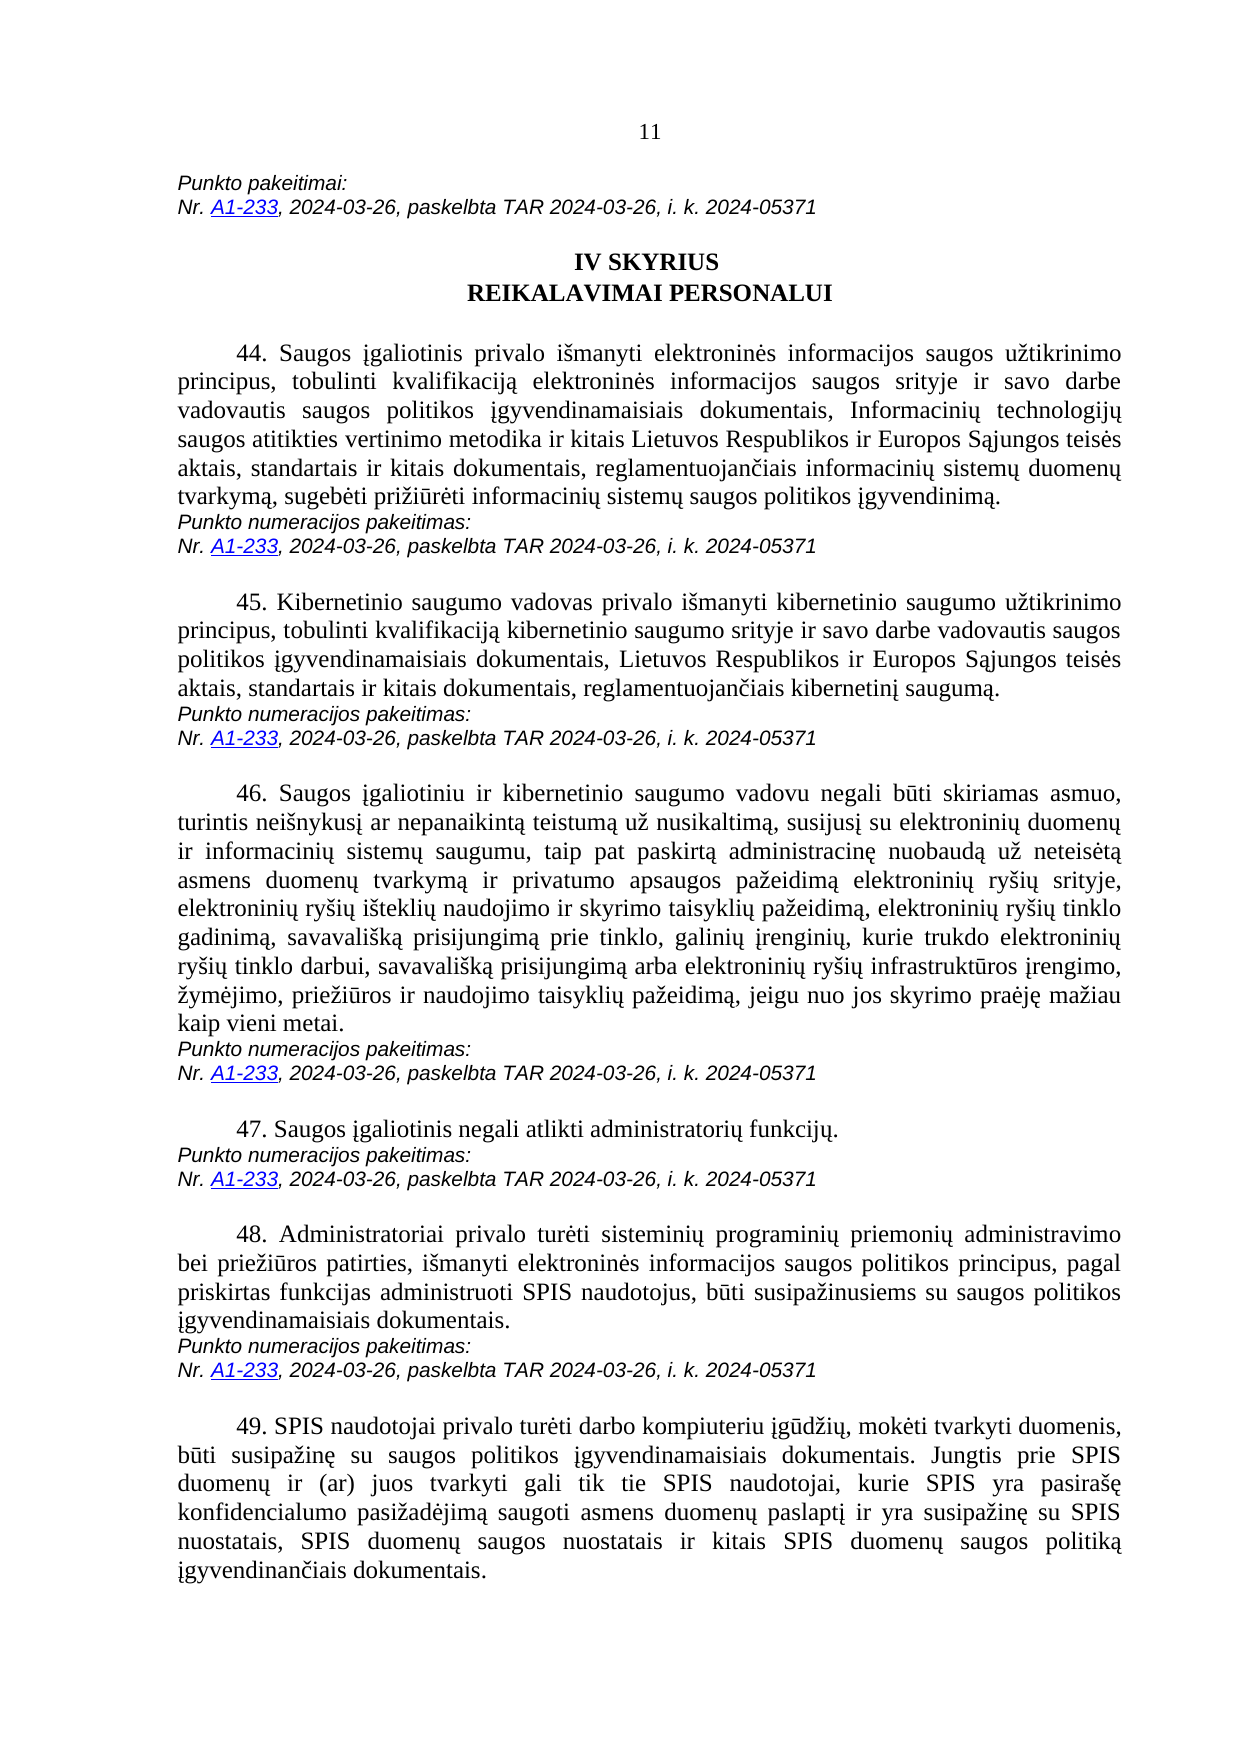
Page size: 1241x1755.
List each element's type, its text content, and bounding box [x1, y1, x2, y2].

text 45. Kibernetinio saugumo vadovas privalo išmanyti kibernetinio saugumo užtikrinimo principus, tobulinti kvalifikaciją kibernetinio saugumo srityje ir savo darbe vadovautis saugos politikos įgyvendinamaisiais dokumentais, Lietuvos Respublikos ir Europos Sąjungos teisės aktais, standartais ir kitais dokumentais, reglamentuojančiais kibernetinį saugumą. [177, 587, 1122, 702]
text Nr. A1-233, 2024-03-26, paskelbta TAR 2024-03-26, i. k. 2024-05371 [177, 1358, 1122, 1382]
text 48. Administratoriai privalo turėti sisteminių programinių priemonių administravimo bei priežiūros patirties, išmanyti elektroninės informacijos saugos politikos principus, pagal priskirtas funkcijas administruoti SPIS naudotojus, būti susipažinusiems su saugos politikos įgyvendinamaisiais dokumentais. [177, 1219, 1122, 1334]
text Punkto numeracijos pakeitimas: [177, 1037, 1122, 1061]
text Punkto numeracijos pakeitimas: [177, 1143, 1122, 1167]
text REIKALAVIMAI PERSONALUI [177, 278, 1122, 307]
text Punkto numeracijos pakeitimas: [177, 510, 1122, 534]
text 49. SPIS naudotojai privalo turėti darbo kompiuteriu įgūdžių, mokėti tvarkyti duomenis, būti susipažinę su saugos politikos įgyvendinamaisiais dokumentais. Jungtis prie SPIS duomenų ir (ar) juos tvarkyti gali tik tie SPIS naudotojai, kurie SPIS yra pasirašę konfidencialumo pasižadėjimą saugoti asmens duomenų paslaptį ir yra susipažinę su SPIS nuostatais, SPIS duomenų saugos nuostatais ir kitais SPIS duomenų saugos politiką įgyvendinančiais dokumentais. [177, 1411, 1122, 1583]
text Punkto pakeitimai: [177, 171, 1122, 195]
text Nr. A1-233, 2024-03-26, paskelbta TAR 2024-03-26, i. k. 2024-05371 [177, 195, 1122, 219]
text Nr. A1-233, 2024-03-26, paskelbta TAR 2024-03-26, i. k. 2024-05371 [177, 534, 1122, 558]
text Nr. A1-233, 2024-03-26, paskelbta TAR 2024-03-26, i. k. 2024-05371 [177, 1061, 1122, 1085]
text Punkto numeracijos pakeitimas: [177, 1334, 1122, 1358]
text 46. Saugos įgaliotiniu ir kibernetinio saugumo vadovu negali būti skiriamas asmuo, turintis neišnykusį ar nepanaikintą teistumą už nusikaltimą, susijusį su elektroninių duomenų ir informacinių sistemų saugumu, taip pat paskirtą administracinę nuobaudą už neteisėtą asmens duomenų tvarkymą ir privatumo apsaugos pažeidimą elektroninių ryšių srityje, elektroninių ryšių išteklių naudojimo ir skyrimo taisyklių pažeidimą, elektroninių ryšių tinklo gadinimą, savavališką prisijungimą prie tinklo, galinių įrenginių, kurie trukdo elektroninių ryšių tinklo darbui, savavališką prisijungimą arba elektroninių ryšių infrastruktūros įrengimo, žymėjimo, priežiūros ir naudojimo taisyklių pažeidimą, jeigu nuo jos skyrimo praėję mažiau kaip vieni metai. [177, 778, 1122, 1037]
text Punkto numeracijos pakeitimas: [177, 702, 1122, 726]
text Nr. A1-233, 2024-03-26, paskelbta TAR 2024-03-26, i. k. 2024-05371 [177, 1167, 1122, 1191]
text 44. Saugos įgaliotinis privalo išmanyti elektroninės informacijos saugos užtikrinimo principus, tobulinti kvalifikaciją elektroninės informacijos saugos srityje ir savo darbe vadovautis saugos politikos įgyvendinamaisiais dokumentais, Informacinių technologijų saugos atitikties vertinimo metodika ir kitais Lietuvos Respublikos ir Europos Sąjungos teisės aktais, standartais ir kitais dokumentais, reglamentuojančiais informacinių sistemų duomenų tvarkymą, sugebėti prižiūrėti informacinių sistemų saugos politikos įgyvendinimą. [177, 338, 1122, 510]
text 47. Saugos įgaliotinis negali atlikti administratorių funkcijų. [177, 1114, 1122, 1143]
text Nr. A1-233, 2024-03-26, paskelbta TAR 2024-03-26, i. k. 2024-05371 [177, 726, 1122, 750]
text IV SKYRIUS [177, 247, 1122, 276]
